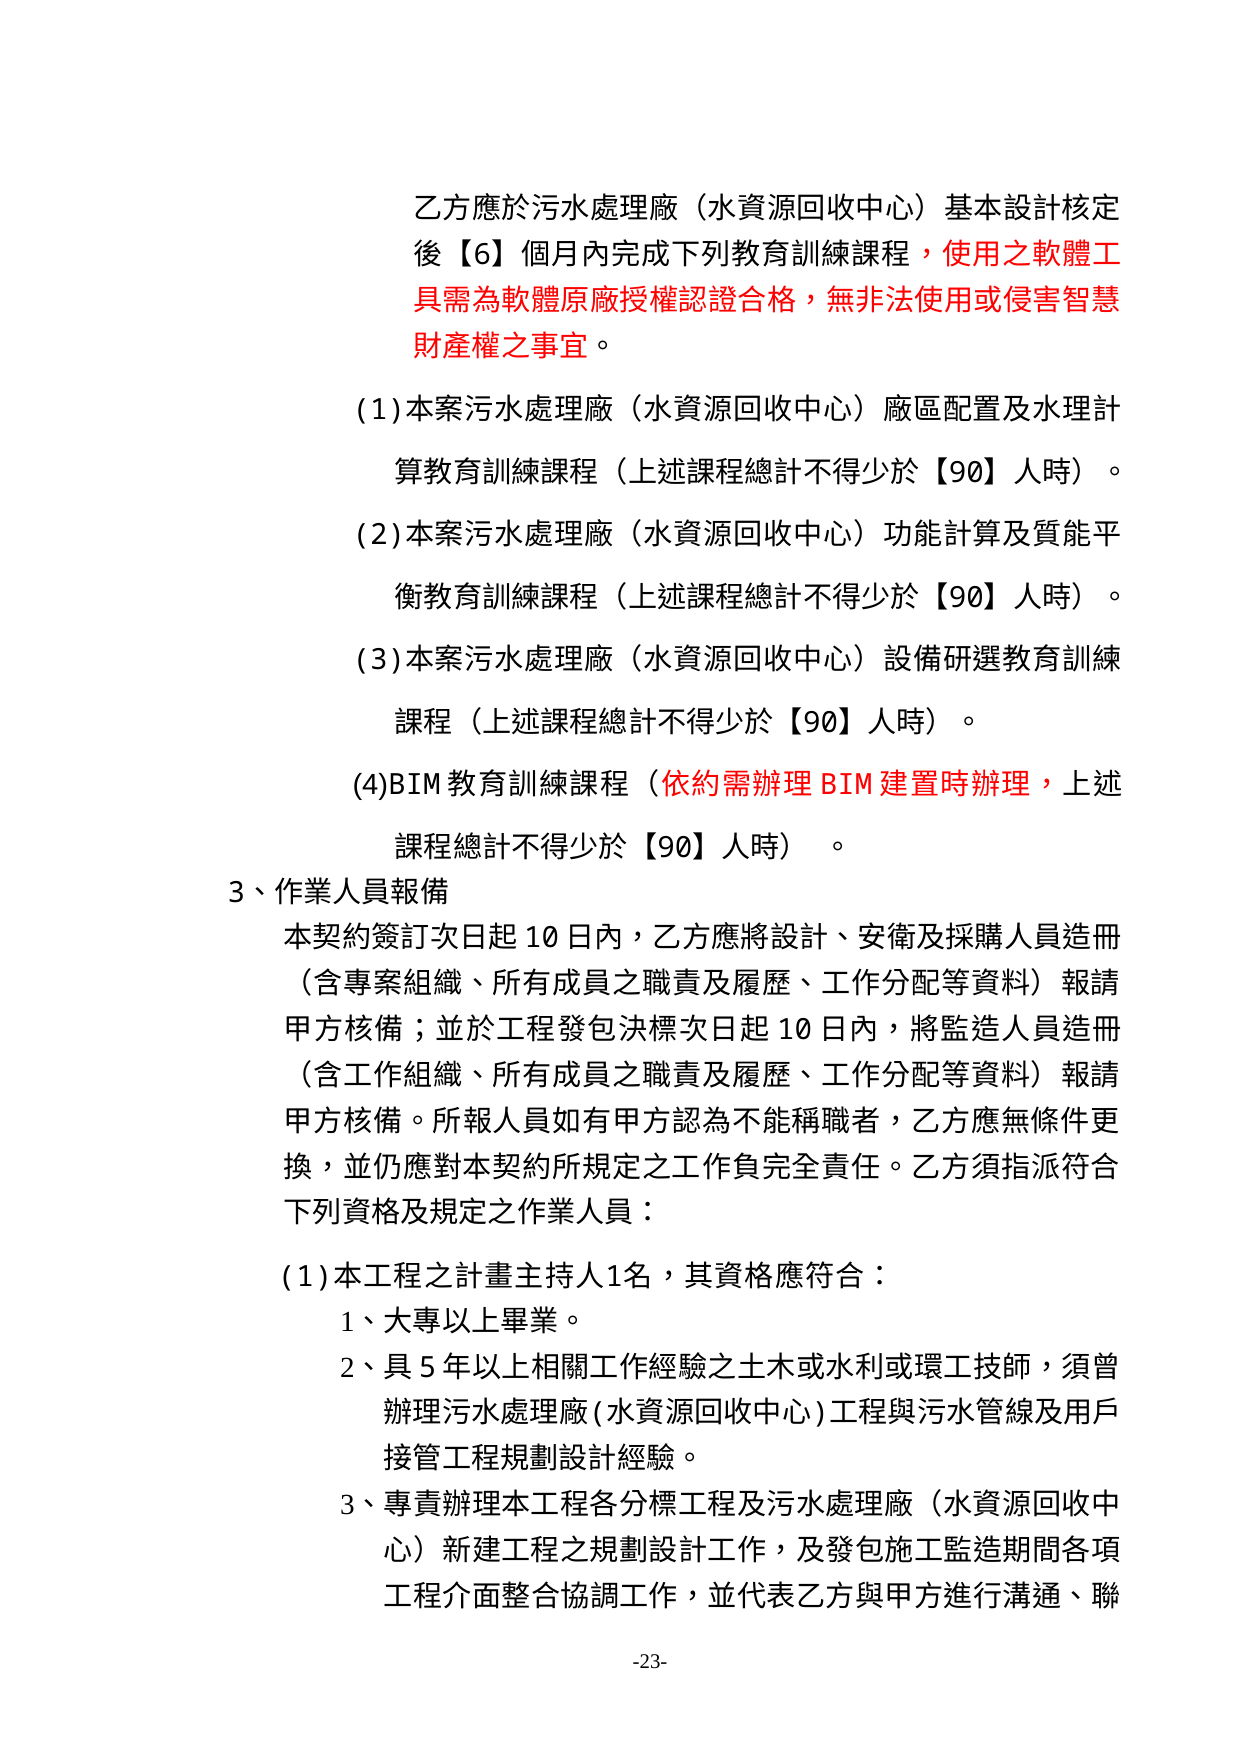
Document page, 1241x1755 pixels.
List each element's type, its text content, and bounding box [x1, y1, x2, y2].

list 具5年以上相關工作經驗之土木或水利或環工技師，須曾辦理污水處理廠(水資源回收中心)工程與污水管線及用戶接管工程規劃設計經驗。 [340, 1340, 1122, 1478]
list 本案污水處理廠（水資源回收中心）廠區配置及水理計算教育訓練課程（上述課程總計不得少於【90】人時）。 [352, 365, 1122, 490]
text 本契約簽訂次日起10日內，乙方應將設計、安衛及採購人員造冊（含專案組織、所有成員之職責及履歷、工作分配等資料）報請甲方核備；並於工程發包決標次日起10日內，將監造人員造冊（含工作組織、所有成員之職責及履歷、工作分配等資料）報請甲方核備。所報人員如有甲方認為不能稱職者，乙方應無條件更換，並仍應對本契約所規定之工作負完全責任。乙方須指派符合下列資格及規定之作業人員： [283, 911, 1122, 1232]
list 作業人員報備 [227, 865, 1122, 911]
list 本工程之計畫主持人1名，其資格應符合： [278, 1232, 1122, 1294]
list BIM教育訓練課程（依約需辦理BIM建置時辦理，上述課程總計不得少於【90】人時） 。 [352, 740, 1122, 865]
list 專責辦理本工程各分標工程及污水處理廠（水資源回收中心）新建工程之規劃設計工作，及發包施工監造期間各項工程介面整合協調工作，並代表乙方與甲方進行溝通、聯 [340, 1478, 1122, 1615]
list 本案污水處理廠（水資源回收中心）設備研選教育訓練課程（上述課程總計不得少於【90】人時）。 [352, 615, 1122, 740]
text 乙方應於污水處理廠（水資源回收中心）基本設計核定後【6】個月內完成下列教育訓練課程，使用之軟體工具需為軟體原廠授權認證合格，無非法使用或侵害智慧財產權之事宜。 [413, 182, 1122, 365]
list 大專以上畢業。 [340, 1294, 1122, 1340]
list 本案污水處理廠（水資源回收中心）功能計算及質能平衡教育訓練課程（上述課程總計不得少於【90】人時）。 [352, 490, 1122, 615]
